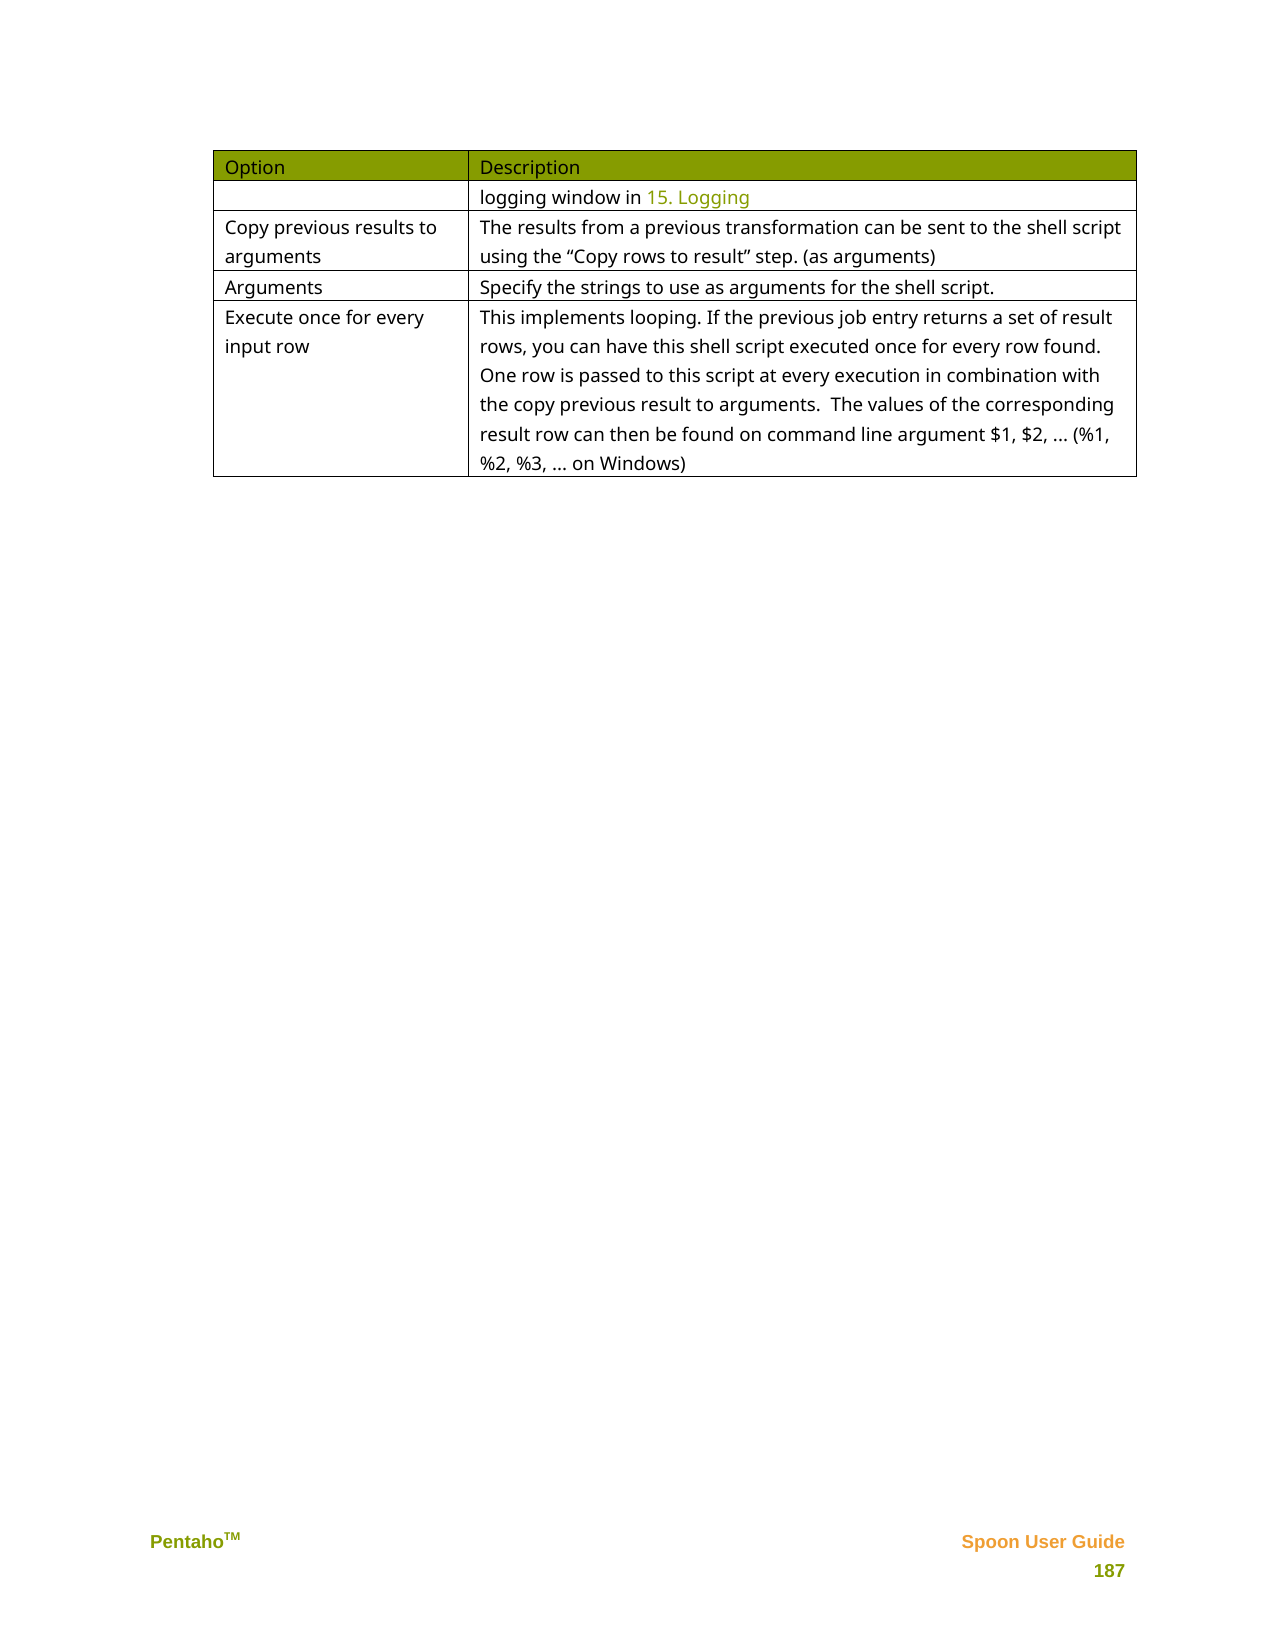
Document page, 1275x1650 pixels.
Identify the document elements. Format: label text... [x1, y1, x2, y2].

table_header Option [214, 151, 468, 180]
table_header Description [469, 151, 1136, 180]
table_cell Arguments [214, 271, 468, 300]
table_cell This implements looping. If the previous job entry returns a set of result rows, you can have this shell script executed once for every row found. One row is passed to this script at every execution in combination with the copy previous result to arguments. The values of the corresponding result row can then be found on command line argument $1, $2, ... (%1, %2, %3, ... on Windows) [469, 301, 1136, 476]
table_cell The results from a previous transformation can be sent to the shell script using the “Copy rows to result” step. (as arguments) [469, 211, 1136, 270]
table_cell Execute once for every input row [214, 301, 468, 476]
table_cell [214, 181, 468, 210]
table_cell logging window in 15. Logging [469, 181, 1136, 210]
table_cell Specify the strings to use as arguments for the shell script. [469, 271, 1136, 300]
table_cell Copy previous results to arguments [214, 211, 468, 270]
